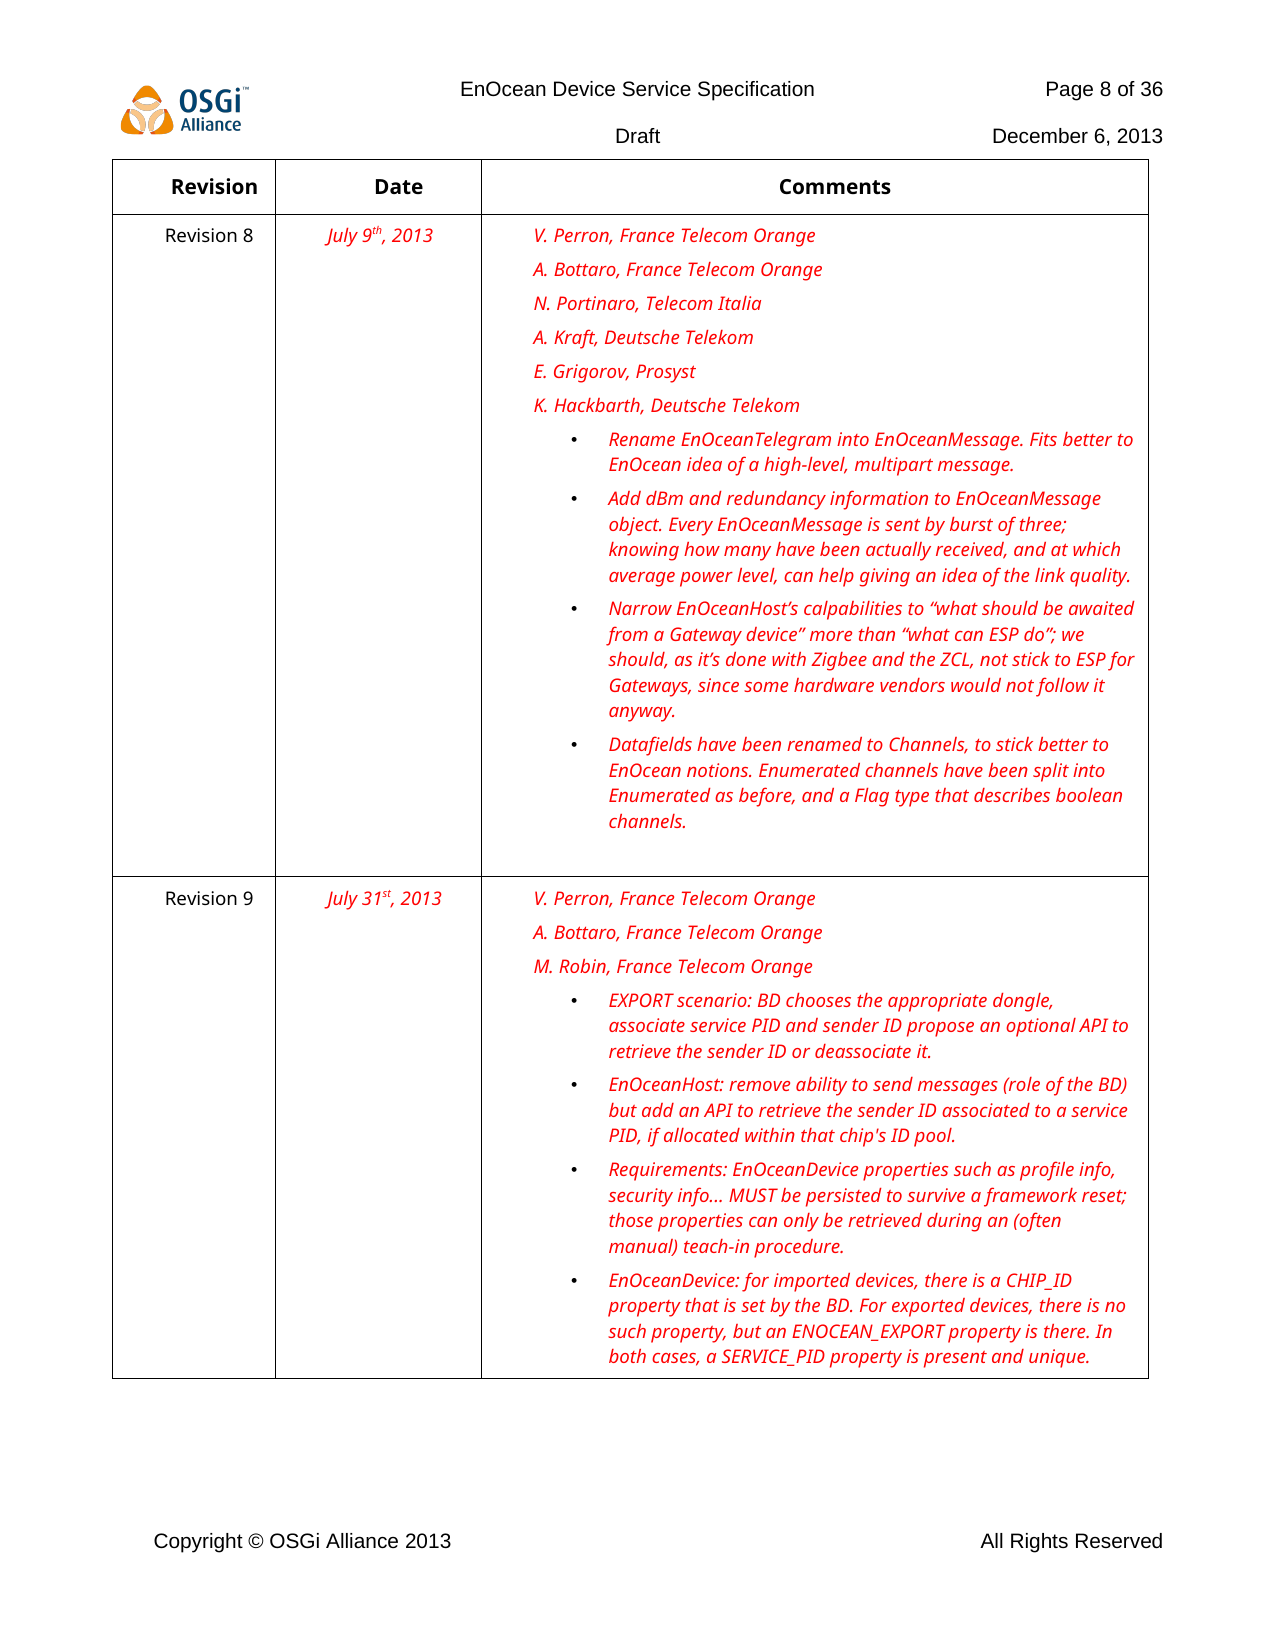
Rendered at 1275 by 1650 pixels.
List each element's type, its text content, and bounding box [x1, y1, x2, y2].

table_cell Revision 9 [113, 877, 275, 1377]
picture [113, 78, 257, 142]
table_header Comments [482, 160, 1148, 213]
table_cell Revision 8 [113, 215, 275, 876]
table_cell July 9th, 2013 [276, 215, 481, 876]
table_header Date [276, 160, 481, 213]
table_cell V. Perron, France Telecom Orange A. Bottaro, France Telecom Orange M. Robin, France Telecom Orange EXPORT scenario: BD chooses the appropriate dongle, associate service PID and sender ID propose an optional API to retrieve the sender ID or deassociate it. EnOceanHost: remove ability to send messages (role of the BD) but add an API to retrieve the sender ID associated to a service PID, if allocated within that chip's ID pool. Requirements: EnOceanDevice properties such as profile info, security info... MUST be persisted to survive a framework reset; those properties can only be retrieved during an (often manual) teach-in procedure. EnOceanDevice: for imported devices, there is a CHIP_ID property that is set by the BD. For exported devices, there is no such property, but an ENOCEAN_EXPORT property is there. In both cases, a SERVICE_PID property is present and unique. [482, 877, 1148, 1377]
table_cell V. Perron, France Telecom Orange A. Bottaro, France Telecom Orange N. Portinaro, Telecom Italia A. Kraft, Deutsche Telekom E. Grigorov, Prosyst K. Hackbarth, Deutsche Telekom Rename EnOceanTelegram into EnOceanMessage. Fits better to EnOcean idea of a high-level, multipart message. Add dBm and redundancy information to EnOceanMessage object. Every EnOceanMessage is sent by burst of three; knowing how many have been actually received, and at which average power level, can help giving an idea of the link quality. Narrow EnOceanHost’s calpabilities to “what should be awaited from a Gateway device” more than “what can ESP do”; we should, as it’s done with Zigbee and the ZCL, not stick to ESP for Gateways, since some hardware vendors would not follow it anyway. Datafields have been renamed to Channels, to stick better to EnOcean notions. Enumerated channels have been split into Enumerated as before, and a Flag type that describes boolean channels. [482, 215, 1148, 876]
table_header Revision [113, 160, 275, 213]
table_cell July 31st, 2013 [276, 877, 481, 1377]
